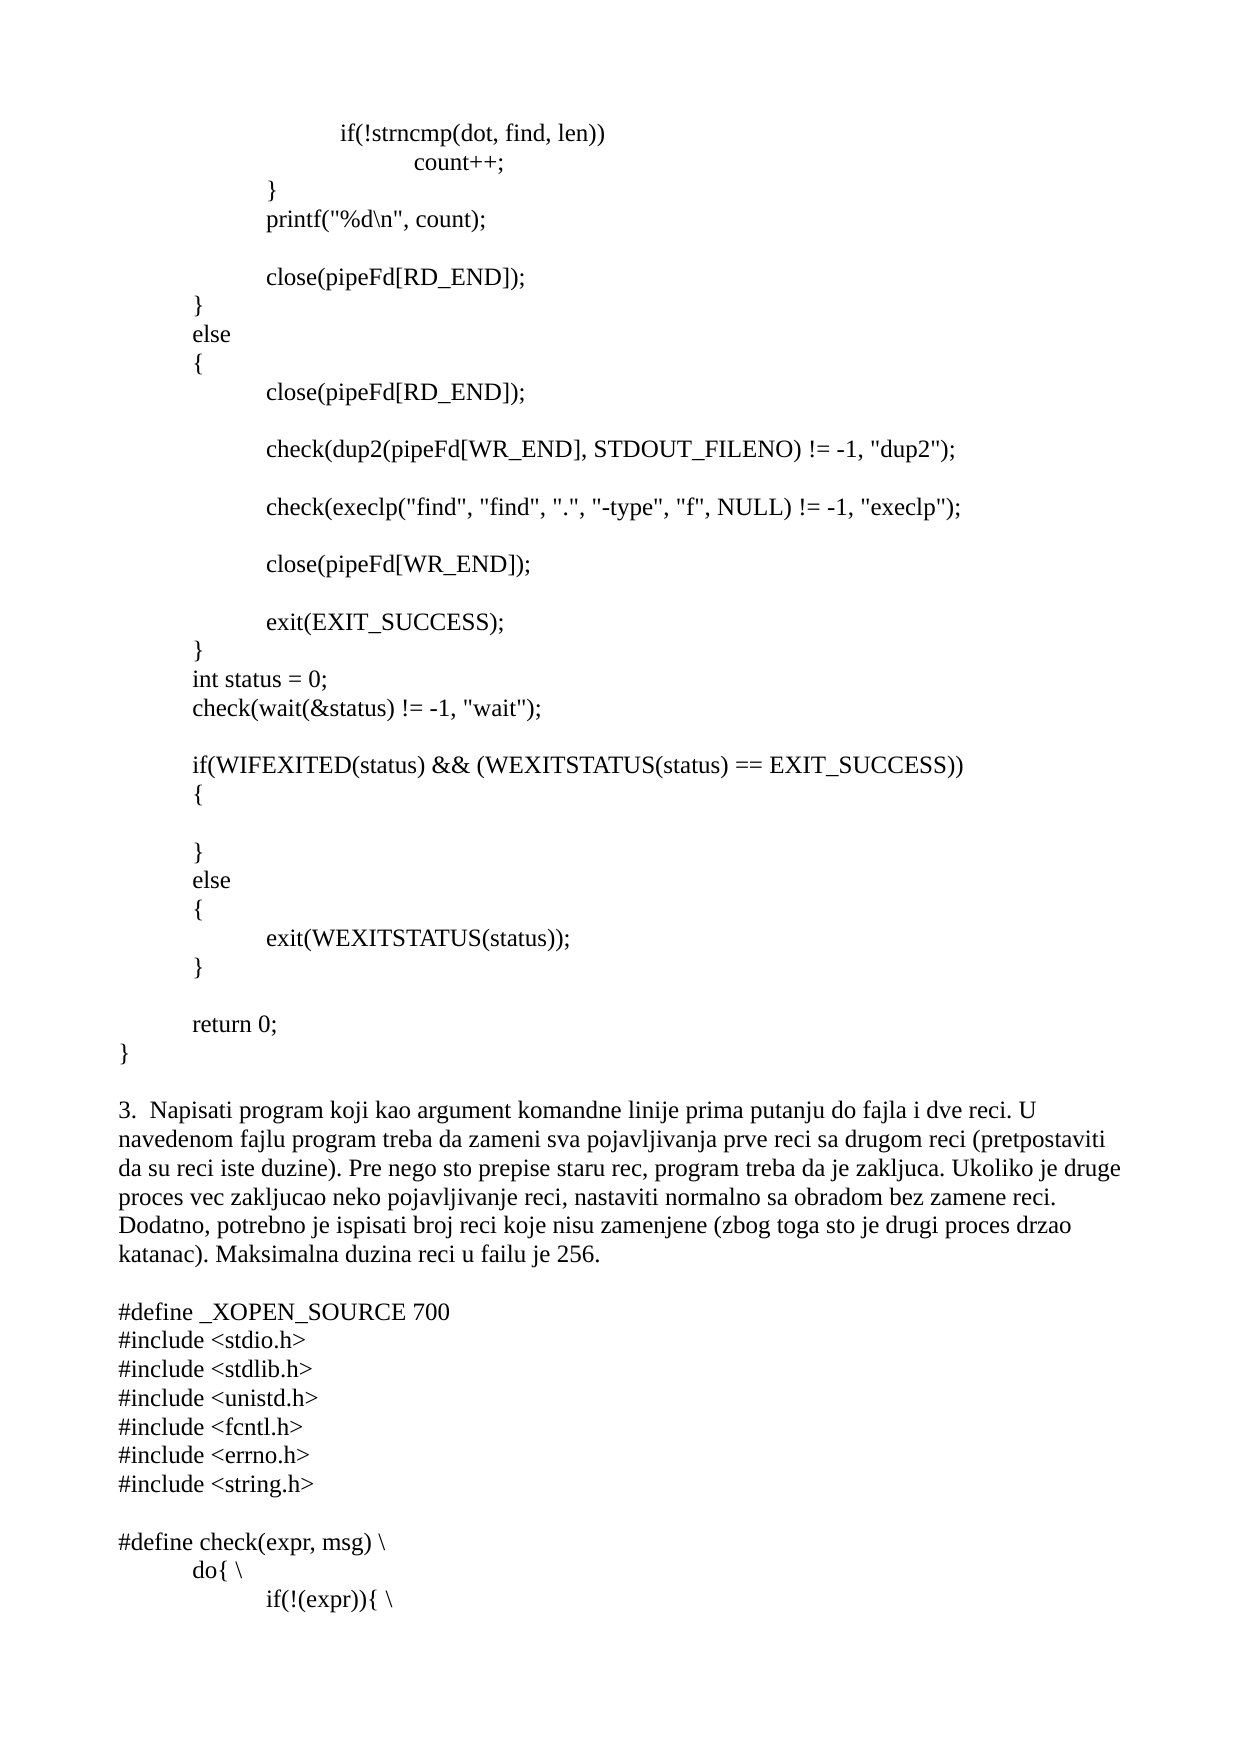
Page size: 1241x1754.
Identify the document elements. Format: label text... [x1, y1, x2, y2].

text check(wait(&status) != -1, "wait"); [118, 693, 1122, 722]
text if(!(expr)){ \ [118, 1584, 1122, 1613]
text return 0; [118, 1009, 1122, 1038]
text #include <errno.h> [118, 1441, 1122, 1469]
text } [118, 952, 1122, 981]
text { [118, 779, 1122, 808]
text #include <stdio.h> [118, 1326, 1122, 1354]
text else [118, 866, 1122, 894]
text close(pipeFd[WR_END]); [118, 549, 1122, 578]
text #include <stdlib.h> [118, 1354, 1122, 1383]
text int status = 0; [118, 664, 1122, 693]
text check(execlp("find", "find", ".", "-type", "f", NULL) != -1, "execlp"); [118, 492, 1122, 521]
text printf("%d\n", count); [118, 204, 1122, 233]
text close(pipeFd[RD_END]); [118, 377, 1122, 406]
text else [118, 319, 1122, 348]
text } [118, 837, 1122, 866]
text { [118, 348, 1122, 377]
text #include <fcntl.h> [118, 1412, 1122, 1441]
text #define check(expr, msg) \ [118, 1527, 1122, 1556]
text check(dup2(pipeFd[WR_END], STDOUT_FILENO) != -1, "dup2"); [118, 434, 1122, 463]
text do{ \ [118, 1556, 1122, 1584]
text { [118, 894, 1122, 923]
text } [118, 291, 1122, 319]
text exit(EXIT_SUCCESS); [118, 607, 1122, 636]
text } [118, 176, 1122, 204]
text if(!strncmp(dot, find, len)) [118, 118, 1122, 147]
text exit(WEXITSTATUS(status)); [118, 923, 1122, 952]
text count++; [118, 147, 1122, 176]
text } [118, 1038, 1122, 1067]
text } [118, 636, 1122, 664]
text if(WIFEXITED(status) && (WEXITSTATUS(status) == EXIT_SUCCESS)) [118, 751, 1122, 779]
text #define _XOPEN_SOURCE 700 [118, 1297, 1122, 1326]
text #include <unistd.h> [118, 1383, 1122, 1412]
text #include <string.h> [118, 1469, 1122, 1498]
text 3. Napisati program koji kao argument komandne linije prima putanju do fajla i dve reci. U navedenom fajlu program treba da zameni sva pojavljivanja prve reci sa drugom reci (pretpostaviti da su reci iste duzine). Pre nego sto prepise staru rec, program treba da je zakljuca. Ukoliko je druge proces vec zakljucao neko pojavljivanje reci, nastaviti normalno sa obradom bez zamene reci. Dodatno, potrebno je ispisati broj reci koje nisu zamenjene (zbog toga sto je drugi proces drzao katanac). Maksimalna duzina reci u failu je 256. [118, 1096, 1122, 1268]
text close(pipeFd[RD_END]); [118, 262, 1122, 291]
